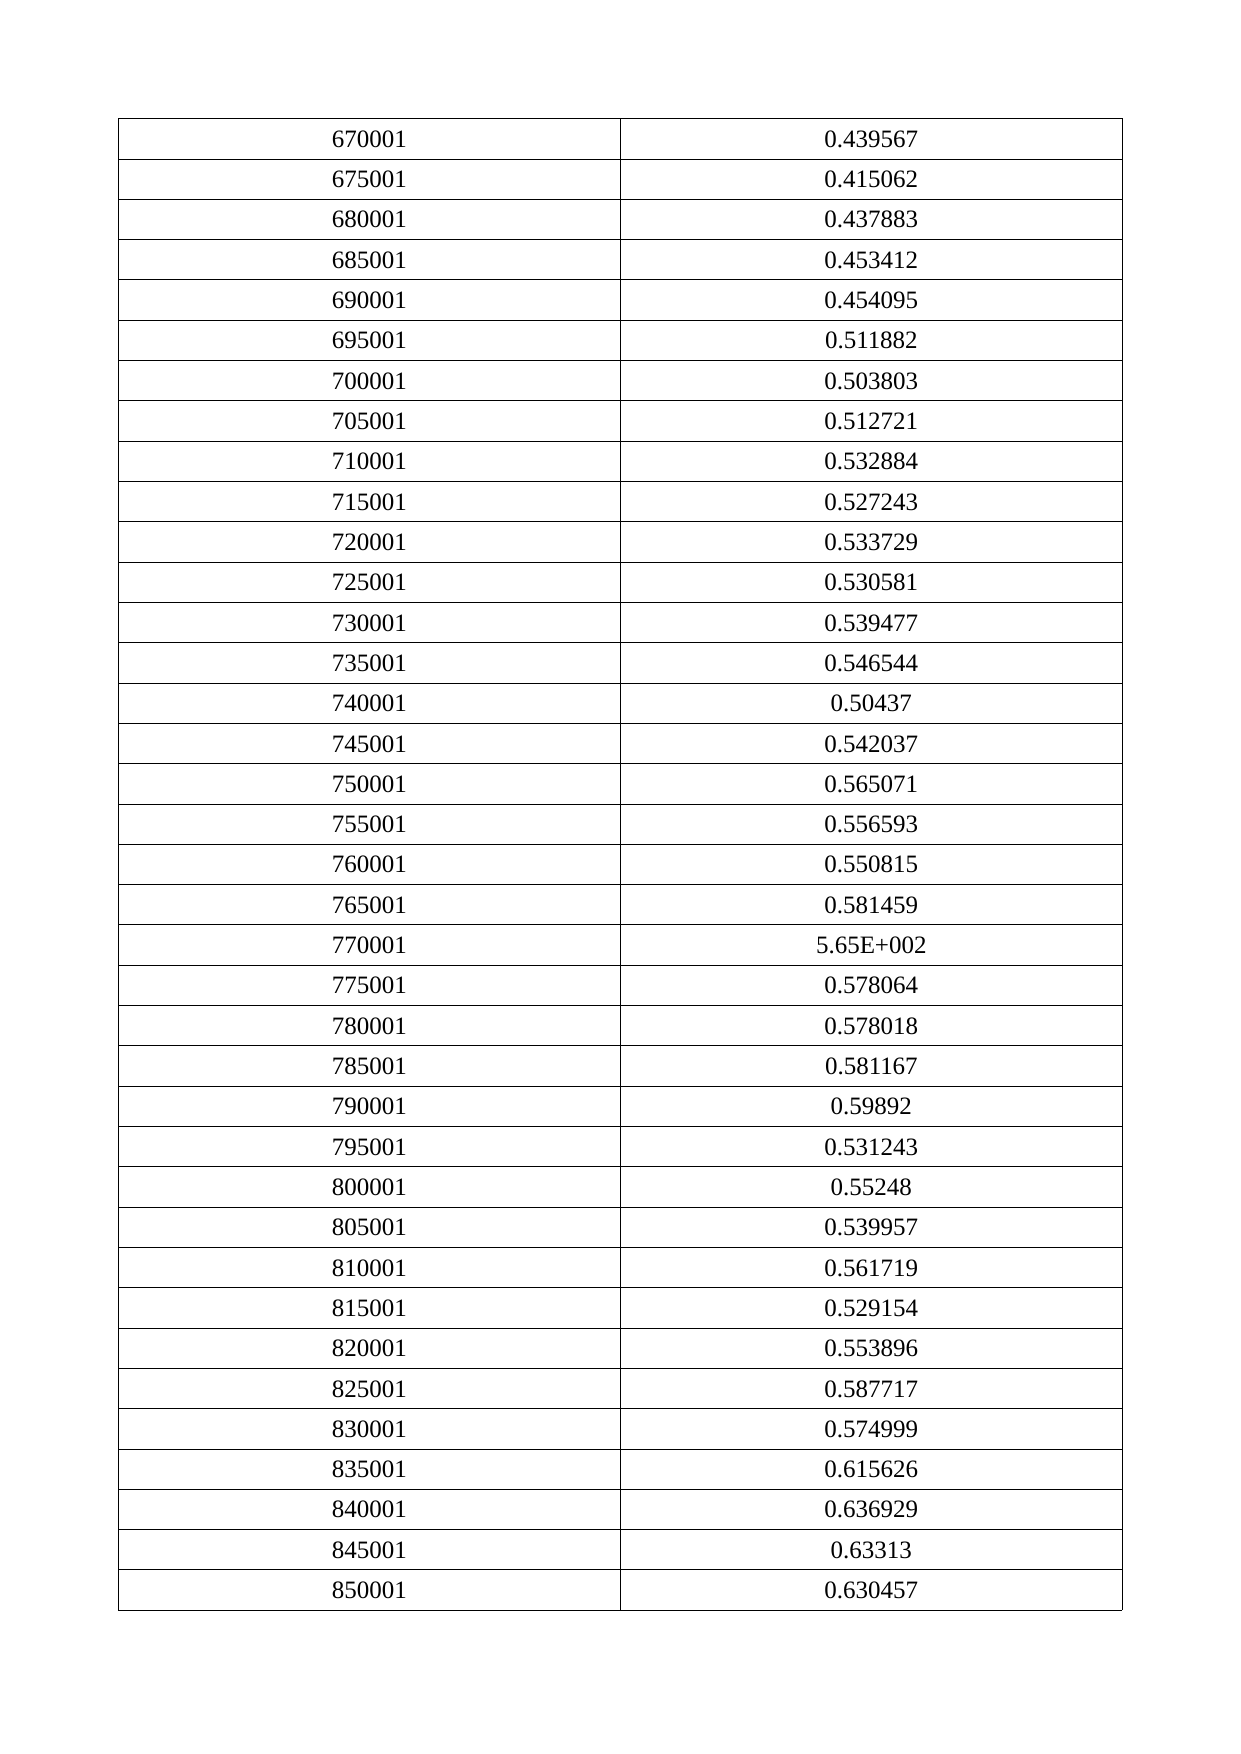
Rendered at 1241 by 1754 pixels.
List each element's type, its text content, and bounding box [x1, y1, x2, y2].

table_cell 755001 [119, 805, 620, 844]
table_cell 830001 [119, 1409, 620, 1448]
table_cell 0.587717 [621, 1369, 1122, 1408]
table_cell 0.415062 [621, 160, 1122, 199]
table_cell 735001 [119, 643, 620, 682]
table_cell 0.530581 [621, 563, 1122, 602]
table_cell 775001 [119, 966, 620, 1005]
table_cell 715001 [119, 482, 620, 521]
table_cell 780001 [119, 1006, 620, 1045]
table_cell 0.511882 [621, 321, 1122, 360]
table_cell 810001 [119, 1248, 620, 1287]
table_cell 0.578064 [621, 966, 1122, 1005]
table_cell 0.531243 [621, 1127, 1122, 1166]
table_cell 0.550815 [621, 845, 1122, 884]
table_cell 0.539957 [621, 1208, 1122, 1247]
table_cell 795001 [119, 1127, 620, 1166]
table_cell 0.527243 [621, 482, 1122, 521]
table_cell 0.539477 [621, 603, 1122, 642]
table_cell 710001 [119, 442, 620, 481]
table_cell 815001 [119, 1288, 620, 1327]
table_cell 675001 [119, 160, 620, 199]
table_cell 730001 [119, 603, 620, 642]
table_cell 845001 [119, 1530, 620, 1569]
table_cell 720001 [119, 522, 620, 562]
table_cell 0.581167 [621, 1046, 1122, 1086]
table_cell 700001 [119, 361, 620, 400]
table_cell 0.556593 [621, 805, 1122, 844]
table_cell 0.439567 [621, 119, 1122, 158]
table_cell 0.574999 [621, 1409, 1122, 1448]
table_cell 800001 [119, 1167, 620, 1207]
table_cell 790001 [119, 1087, 620, 1126]
table_cell 825001 [119, 1369, 620, 1408]
table_cell 0.59892 [621, 1087, 1122, 1126]
table_cell 0.50437 [621, 684, 1122, 723]
table_cell 0.529154 [621, 1288, 1122, 1327]
table_cell 0.533729 [621, 522, 1122, 562]
table_cell 0.561719 [621, 1248, 1122, 1287]
table_cell 5,65E+002 [621, 925, 1122, 965]
table_cell 0.437883 [621, 200, 1122, 239]
table_cell 0.553896 [621, 1329, 1122, 1368]
table_cell 0.565071 [621, 764, 1122, 803]
table_cell 0.55248 [621, 1167, 1122, 1207]
table_cell 685001 [119, 240, 620, 279]
table_cell 840001 [119, 1490, 620, 1529]
table_cell 0.630457 [621, 1570, 1122, 1610]
table_cell 0.546544 [621, 643, 1122, 682]
table_cell 0.636929 [621, 1490, 1122, 1529]
table_cell 0.542037 [621, 724, 1122, 763]
table_cell 785001 [119, 1046, 620, 1086]
table_cell 0.503803 [621, 361, 1122, 400]
table_cell 705001 [119, 401, 620, 441]
table_cell 0.512721 [621, 401, 1122, 441]
table_cell 765001 [119, 885, 620, 924]
table_cell 770001 [119, 925, 620, 965]
table_cell 690001 [119, 280, 620, 320]
table_cell 0.615626 [621, 1450, 1122, 1489]
table_cell 760001 [119, 845, 620, 884]
table_cell 725001 [119, 563, 620, 602]
table_cell 745001 [119, 724, 620, 763]
table_cell 0.578018 [621, 1006, 1122, 1045]
table_cell 750001 [119, 764, 620, 803]
table_cell 0.532884 [621, 442, 1122, 481]
table_cell 850001 [119, 1570, 620, 1610]
table_cell 0.63313 [621, 1530, 1122, 1569]
table_cell 695001 [119, 321, 620, 360]
table_cell 0.581459 [621, 885, 1122, 924]
table_cell 0.453412 [621, 240, 1122, 279]
table_cell 805001 [119, 1208, 620, 1247]
table_cell 670001 [119, 119, 620, 158]
table_cell 820001 [119, 1329, 620, 1368]
table_cell 740001 [119, 684, 620, 723]
table_cell 835001 [119, 1450, 620, 1489]
table_cell 680001 [119, 200, 620, 239]
table_cell 0.454095 [621, 280, 1122, 320]
